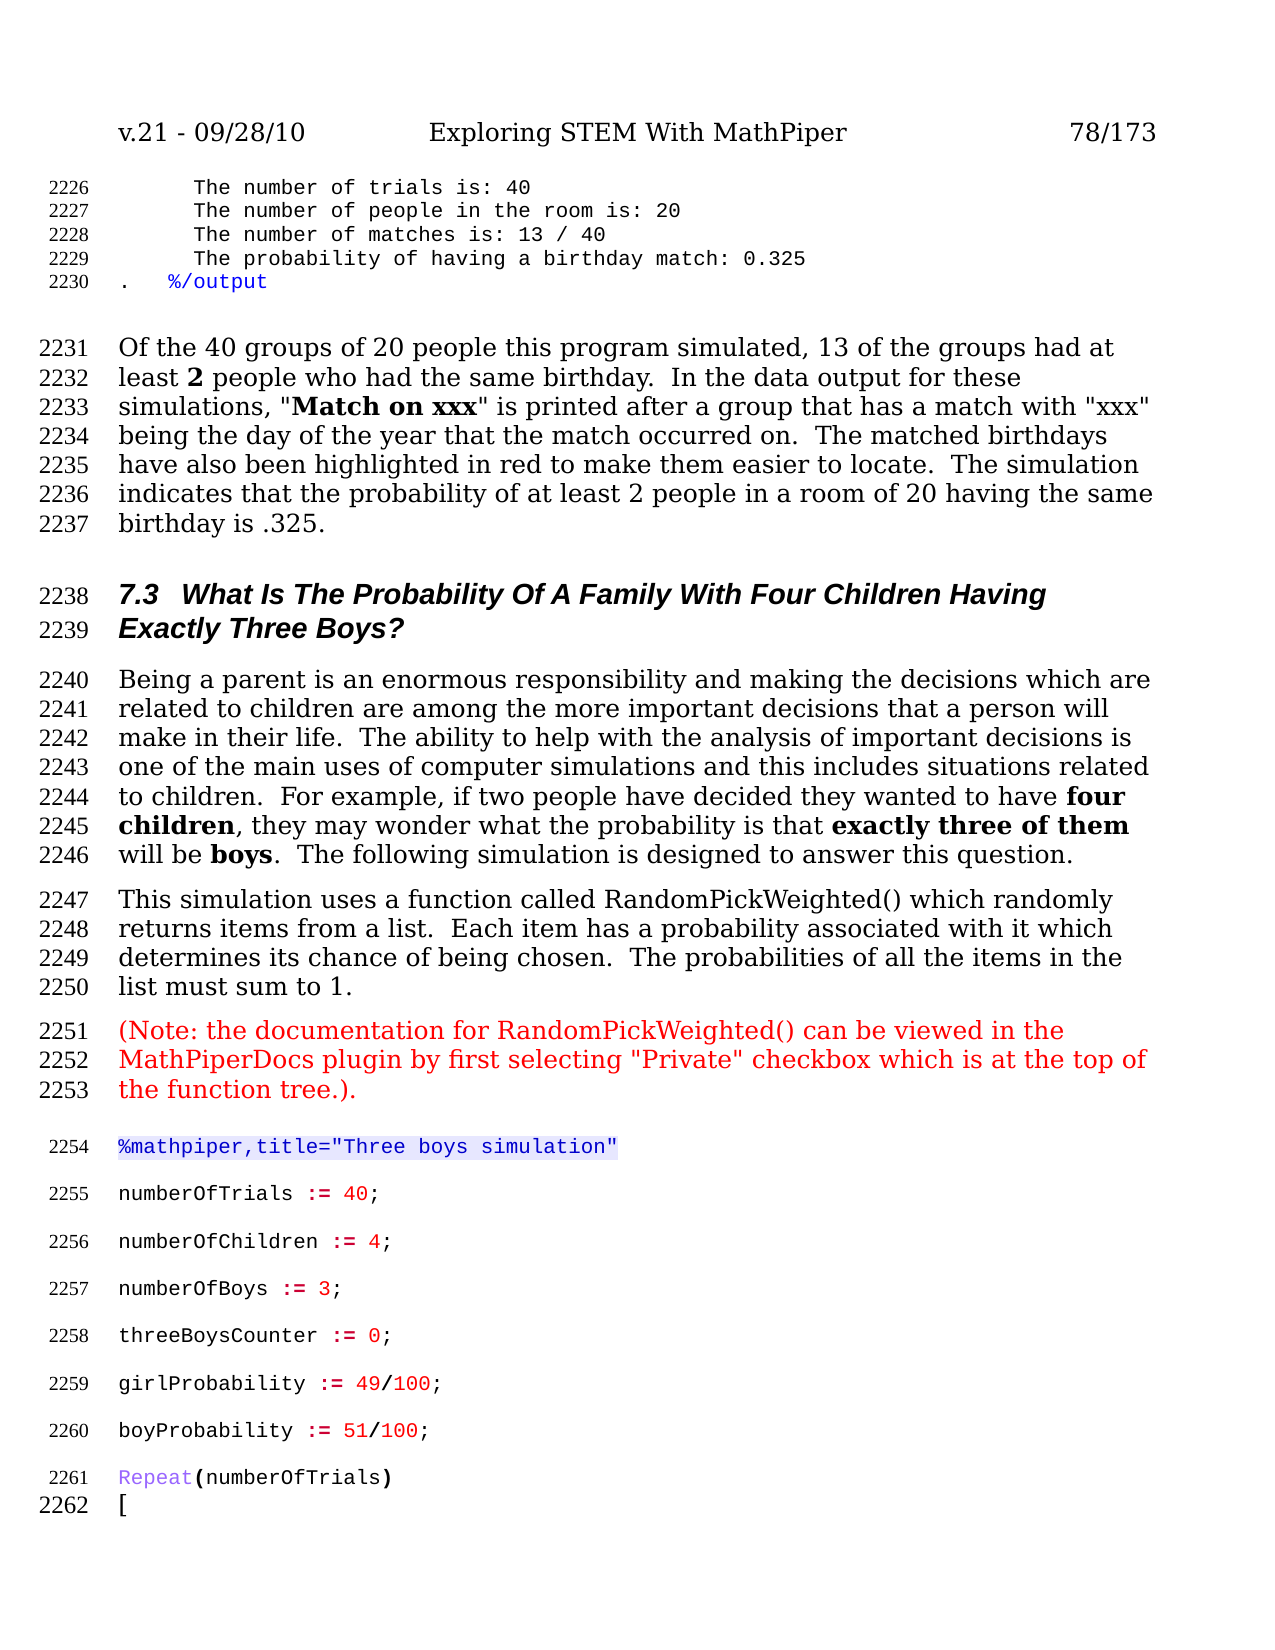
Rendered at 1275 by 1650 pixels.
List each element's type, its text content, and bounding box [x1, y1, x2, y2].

text numberOfChildren := 4; [118, 1231, 1157, 1254]
text (Note: the documentation for RandomPickWeighted() can be viewed in the MathPiperDocs plugin by first selecting "Private" checkbox which is at the top of the function tree.). [118, 1017, 1157, 1104]
text %mathpiper,title="Three boys simulation" [118, 1136, 1157, 1160]
text Of the 40 groups of 20 people this program simulated, 13 of the groups had at least 2 people who had the same birthday. In the data output for these simulations, "Match on xxx" is printed after a group that has a match with "xxx" being the day of the year that the match occurred on. The matched birthdays have also been highlighted in red to make them easier to locate. The simulation indicates that the probability of at least 2 people in a room of 20 having the same birthday is .325. [118, 333, 1157, 538]
text The number of people in the room is: 20 [118, 200, 1157, 224]
text numberOfBoys := 3; [118, 1278, 1157, 1302]
text This simulation uses a function called RandomPickWeighted() which randomly returns items from a list. Each item has a probability associated with it which determines its chance of being chosen. The probabilities of all the items in the list must sum to 1. [118, 885, 1157, 1002]
subtitle What Is The Probability Of A Family With Four Children Having Exactly Three Boys? [118, 577, 1157, 644]
text boyProbability := 51/100; [118, 1420, 1157, 1443]
text [ [118, 1491, 1157, 1520]
text The number of matches is: 13 / 40 [118, 224, 1157, 248]
text . %/output [118, 271, 1157, 295]
text Being a parent is an enormous responsibility and making the decisions which are related to children are among the more important decisions that a person will make in their life. The ability to help with the analysis of important decisions is one of the main uses of computer simulations and this includes situations related to children. For example, if two people have decided they wanted to have four children, they may wonder what the probability is that exactly three of them will be boys. The following simulation is designed to answer this question. [118, 665, 1157, 870]
text The number of trials is: 40 [118, 177, 1157, 200]
text Repeat(numberOfTrials) [118, 1467, 1157, 1491]
text The probability of having a birthday match: 0.325 [118, 248, 1157, 271]
text threeBoysCounter := 0; [118, 1325, 1157, 1349]
text numberOfTrials := 40; [118, 1183, 1157, 1207]
text girlProbability := 49/100; [118, 1372, 1157, 1396]
